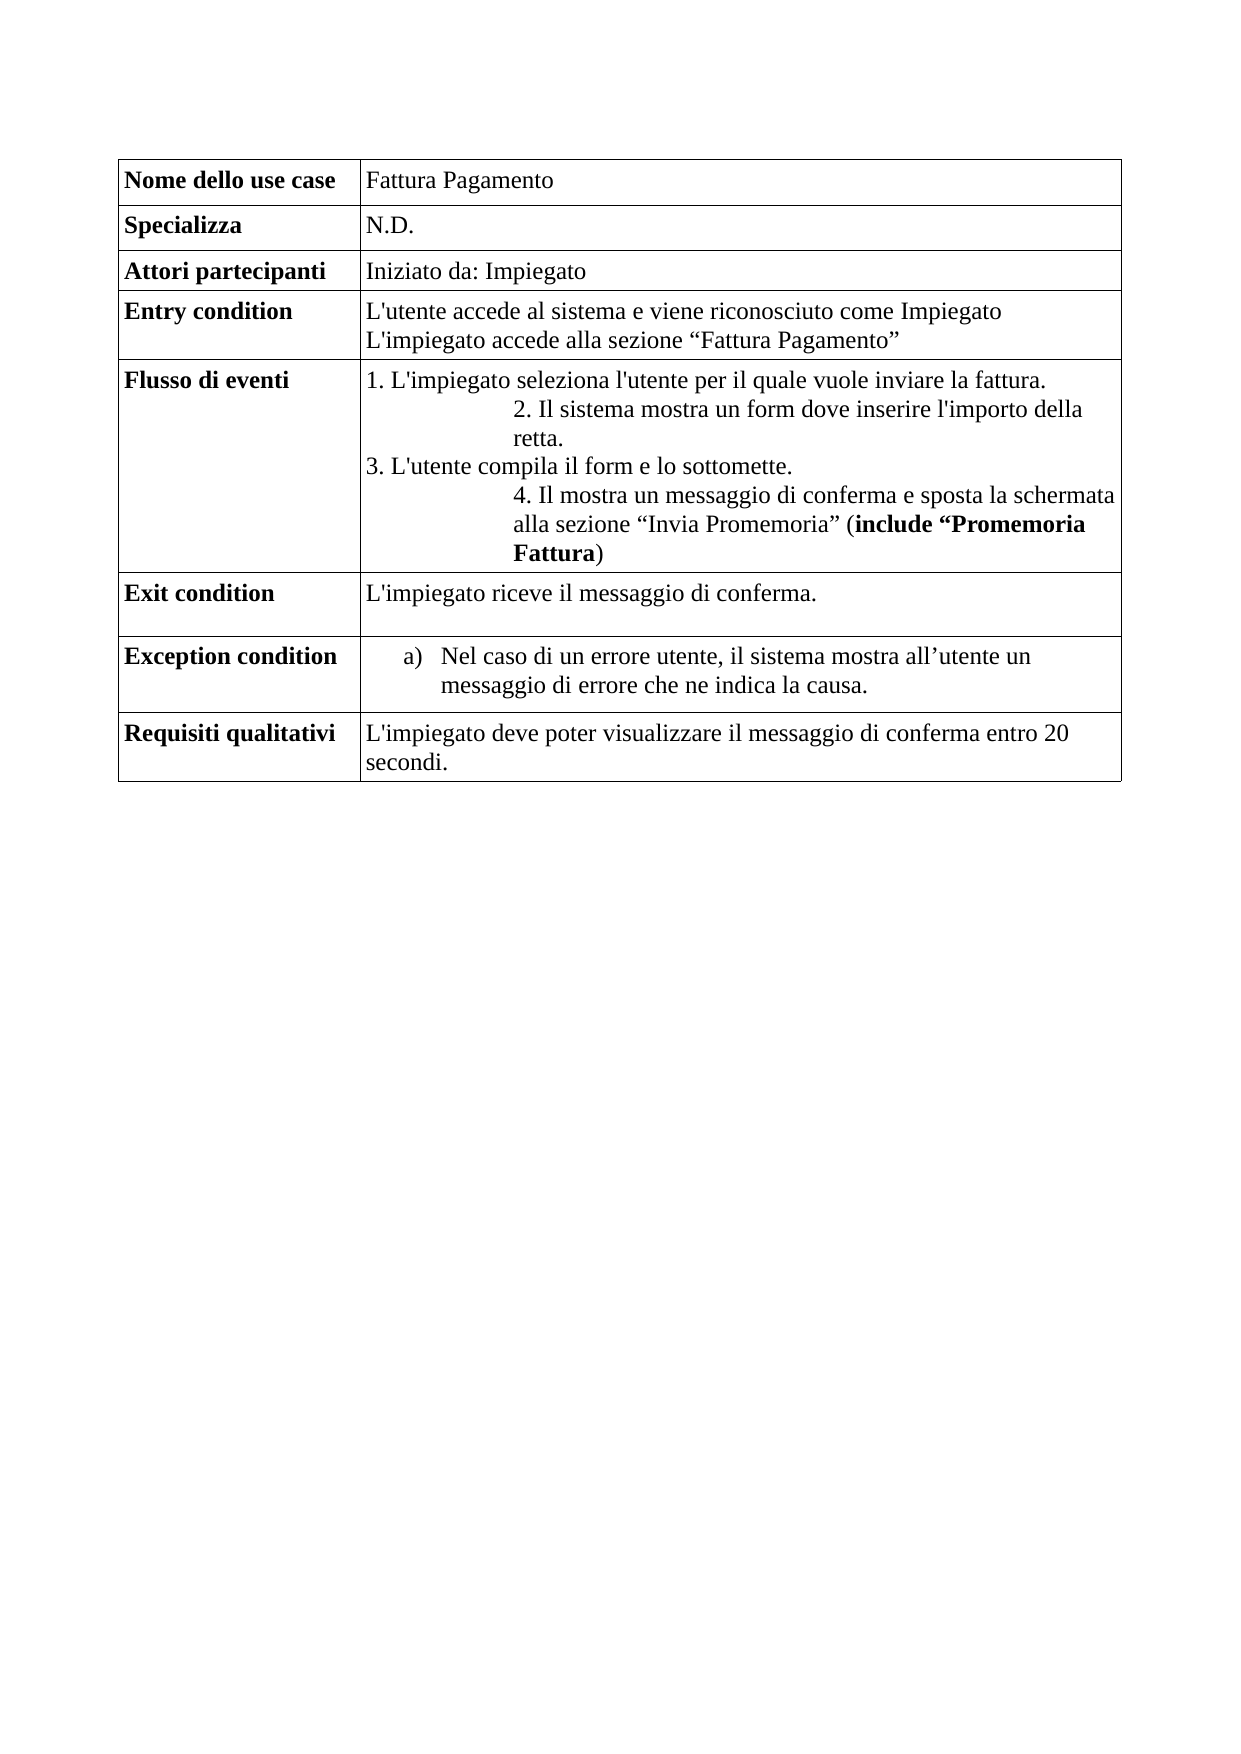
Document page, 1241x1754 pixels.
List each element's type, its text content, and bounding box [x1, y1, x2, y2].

table_cell Exception condition [119, 637, 360, 712]
table_cell Iniziato da: Impiegato [361, 251, 1121, 290]
table_header Fattura Pagamento [361, 160, 1121, 205]
table_cell Flusso di eventi [119, 360, 360, 572]
table_cell L'impiegato riceve il messaggio di conferma. [361, 573, 1121, 636]
table_cell Exit condition [119, 573, 360, 636]
table_cell Attori partecipanti [119, 251, 360, 290]
table_cell Specializza [119, 206, 360, 250]
table_cell L'impiegato seleziona l'utente per il quale vuole inviare la fattura. Il sistema mostra un form dove inserire l'importo della retta. L'utente compila il form e lo sottomette. Il mostra un messaggio di conferma e sposta la schermata alla sezione “Invia Promemoria” (include “Promemoria Fattura) [361, 360, 1121, 572]
table_cell Requisiti qualitativi [119, 713, 360, 781]
table_cell L'impiegato deve poter visualizzare il messaggio di conferma entro 20 secondi. [361, 713, 1121, 781]
table_cell L'utente accede al sistema e viene riconosciuto come Impiegato L'impiegato accede alla sezione “Fattura Pagamento” [361, 291, 1121, 359]
table_cell Nel caso di un errore utente, il sistema mostra all’utente un messaggio di errore che ne indica la causa. [361, 637, 1121, 712]
table_cell Entry condition [119, 291, 360, 359]
table_cell N.D. [361, 206, 1121, 250]
table_header Nome dello use case [119, 160, 360, 205]
